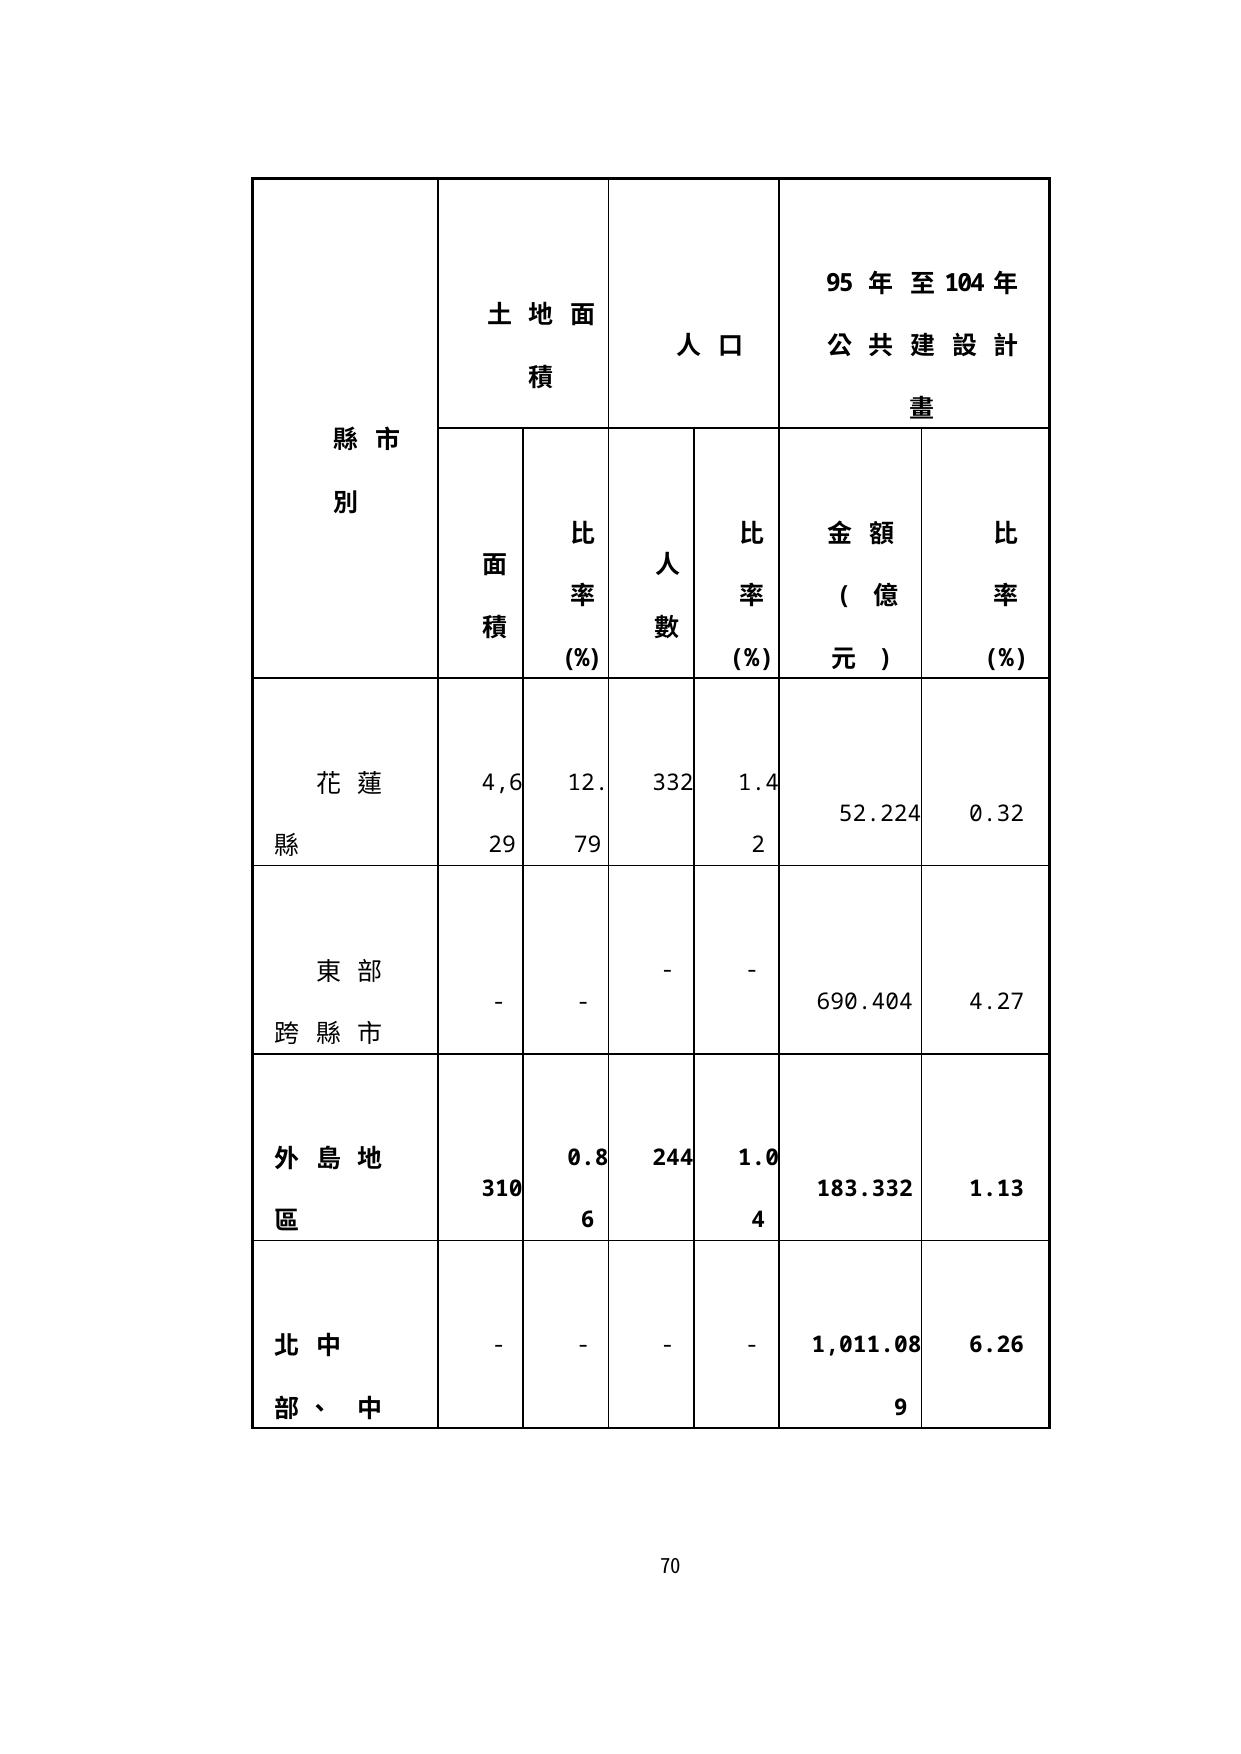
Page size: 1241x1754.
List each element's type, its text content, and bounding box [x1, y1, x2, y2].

table_cell 4,629 [439, 679, 522, 865]
table_cell - [609, 1241, 693, 1427]
table_cell 北中部、中 [254, 1241, 437, 1427]
table_cell 比率(%) [922, 429, 1048, 677]
table_header 土地面積 [439, 180, 608, 427]
table_cell 183.332 [780, 1055, 921, 1240]
table_cell 0.86 [524, 1055, 608, 1240]
table_cell 4.27 [922, 866, 1048, 1053]
table_header 縣市別 [254, 180, 437, 677]
table_cell - [609, 866, 693, 1053]
table_cell 人數 [609, 429, 693, 677]
table_cell 52.224 [780, 679, 921, 865]
table_cell 0.32 [922, 679, 1048, 865]
table_cell 比率(%) [695, 429, 778, 677]
table_cell - [695, 1241, 778, 1427]
table_cell - [524, 1241, 608, 1427]
table_cell 1.04 [695, 1055, 778, 1240]
table_cell 花蓮縣 [254, 679, 437, 865]
table_cell - [695, 866, 778, 1053]
table_cell 1.13 [922, 1055, 1048, 1240]
table_cell 310 [439, 1055, 522, 1240]
table_cell - [439, 1241, 522, 1427]
table_header 人口 [609, 180, 778, 427]
table_cell 1,011.089 [780, 1241, 921, 1427]
table_cell 面積 [439, 429, 522, 677]
table_cell 332 [609, 679, 693, 865]
table_cell 比率(%) [524, 429, 608, 677]
table_cell 12.79 [524, 679, 608, 865]
table_cell - [439, 866, 522, 1053]
table_cell 690.404 [780, 866, 921, 1053]
table_cell 外島地區 [254, 1055, 437, 1240]
table_cell 6.26 [922, 1241, 1048, 1427]
table_cell 金額(億元) [780, 429, 921, 677]
table_cell 1.42 [695, 679, 778, 865]
table_cell 東部跨縣市 [254, 866, 437, 1053]
table_cell 244 [609, 1055, 693, 1240]
table_header 95年至104年公共建設計畫 [780, 180, 1048, 427]
table_cell - [524, 866, 608, 1053]
